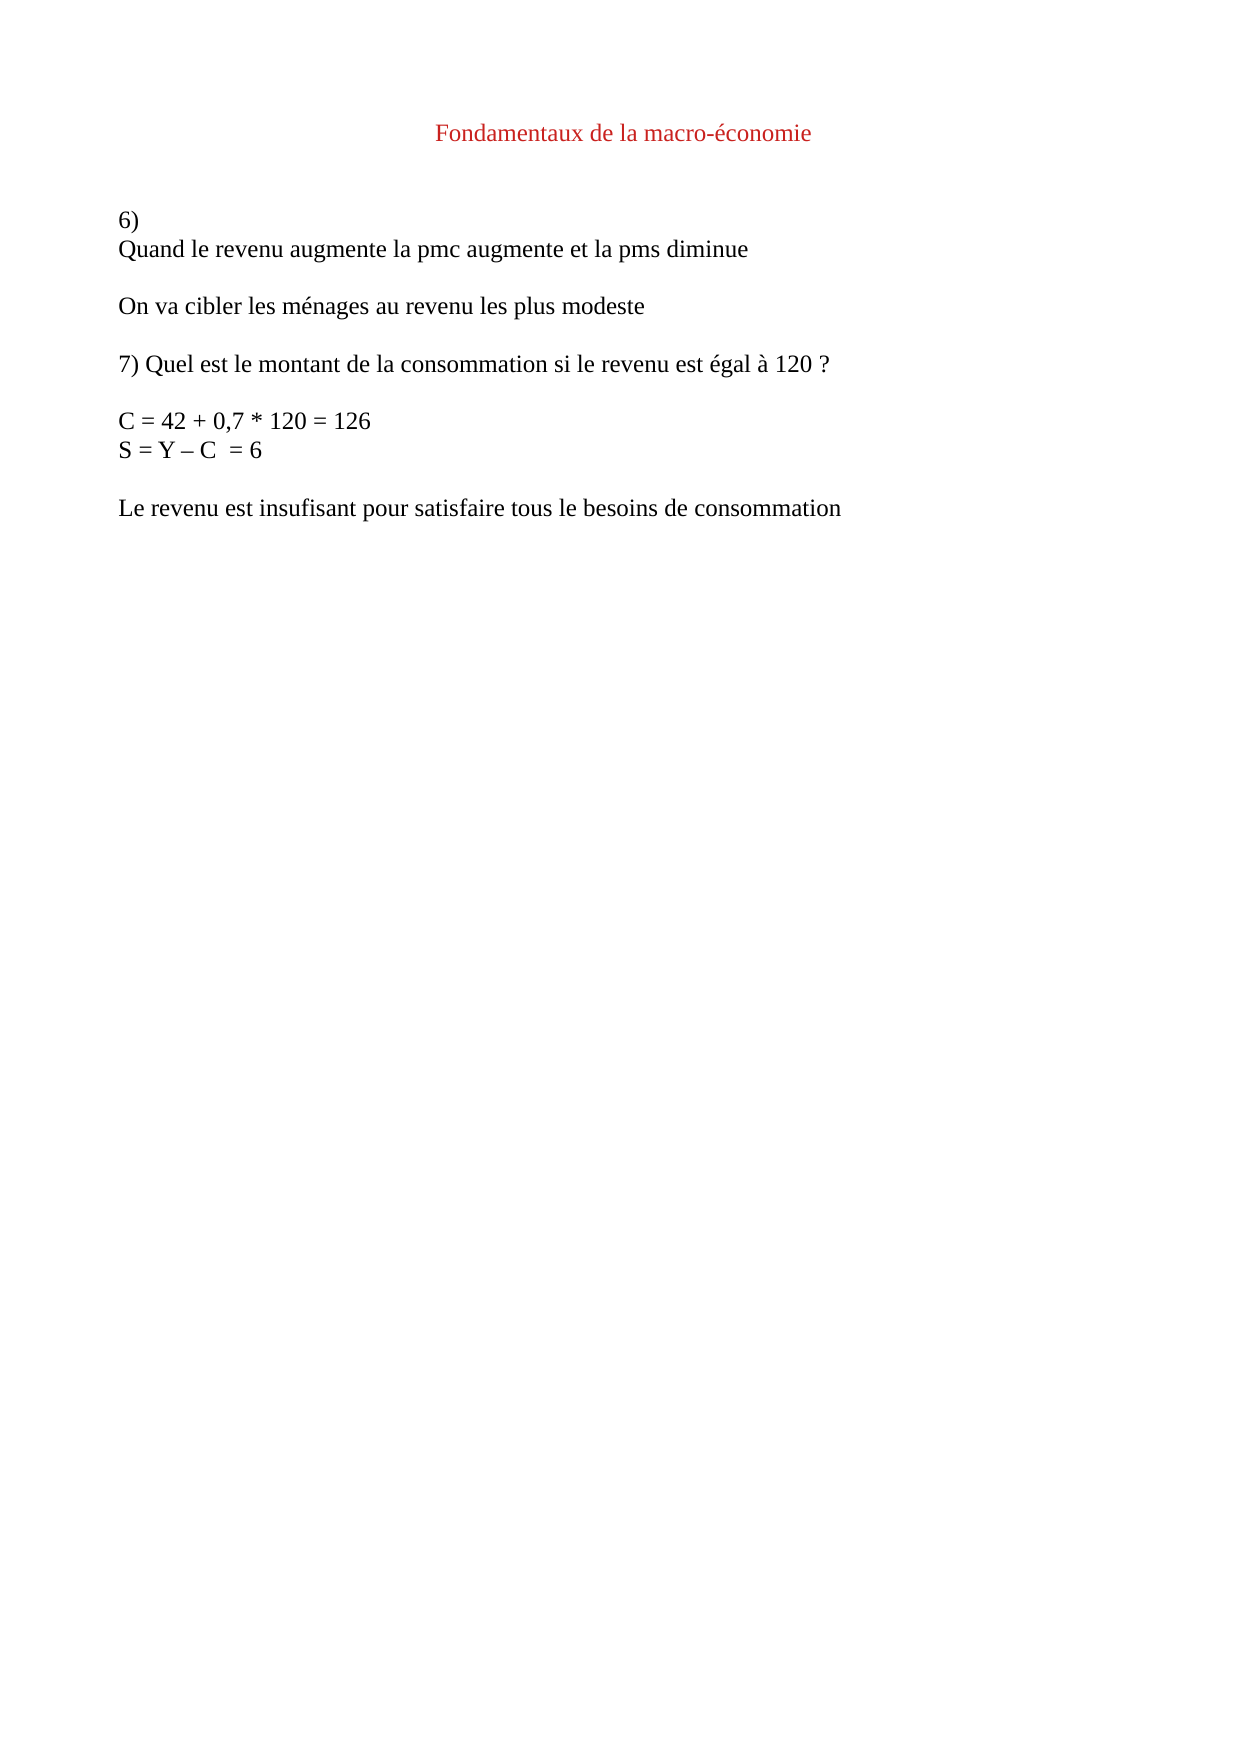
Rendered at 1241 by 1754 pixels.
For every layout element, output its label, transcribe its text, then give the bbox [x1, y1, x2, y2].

text Quand le revenu augmente la pmc augmente et la pms diminue [118, 234, 1122, 263]
text 7) Quel est le montant de la consommation si le revenu est égal à 120 ? [118, 349, 1122, 378]
text On va cibler les ménages au revenu les plus modeste [118, 291, 1122, 320]
text Le revenu est insufisant pour satisfaire tous le besoins de consommation [118, 493, 1122, 521]
text 6) [118, 205, 1122, 234]
text S = Y – C = 6 [118, 435, 1122, 464]
text C = 42 + 0,7 * 120 = 126 [118, 406, 1122, 435]
